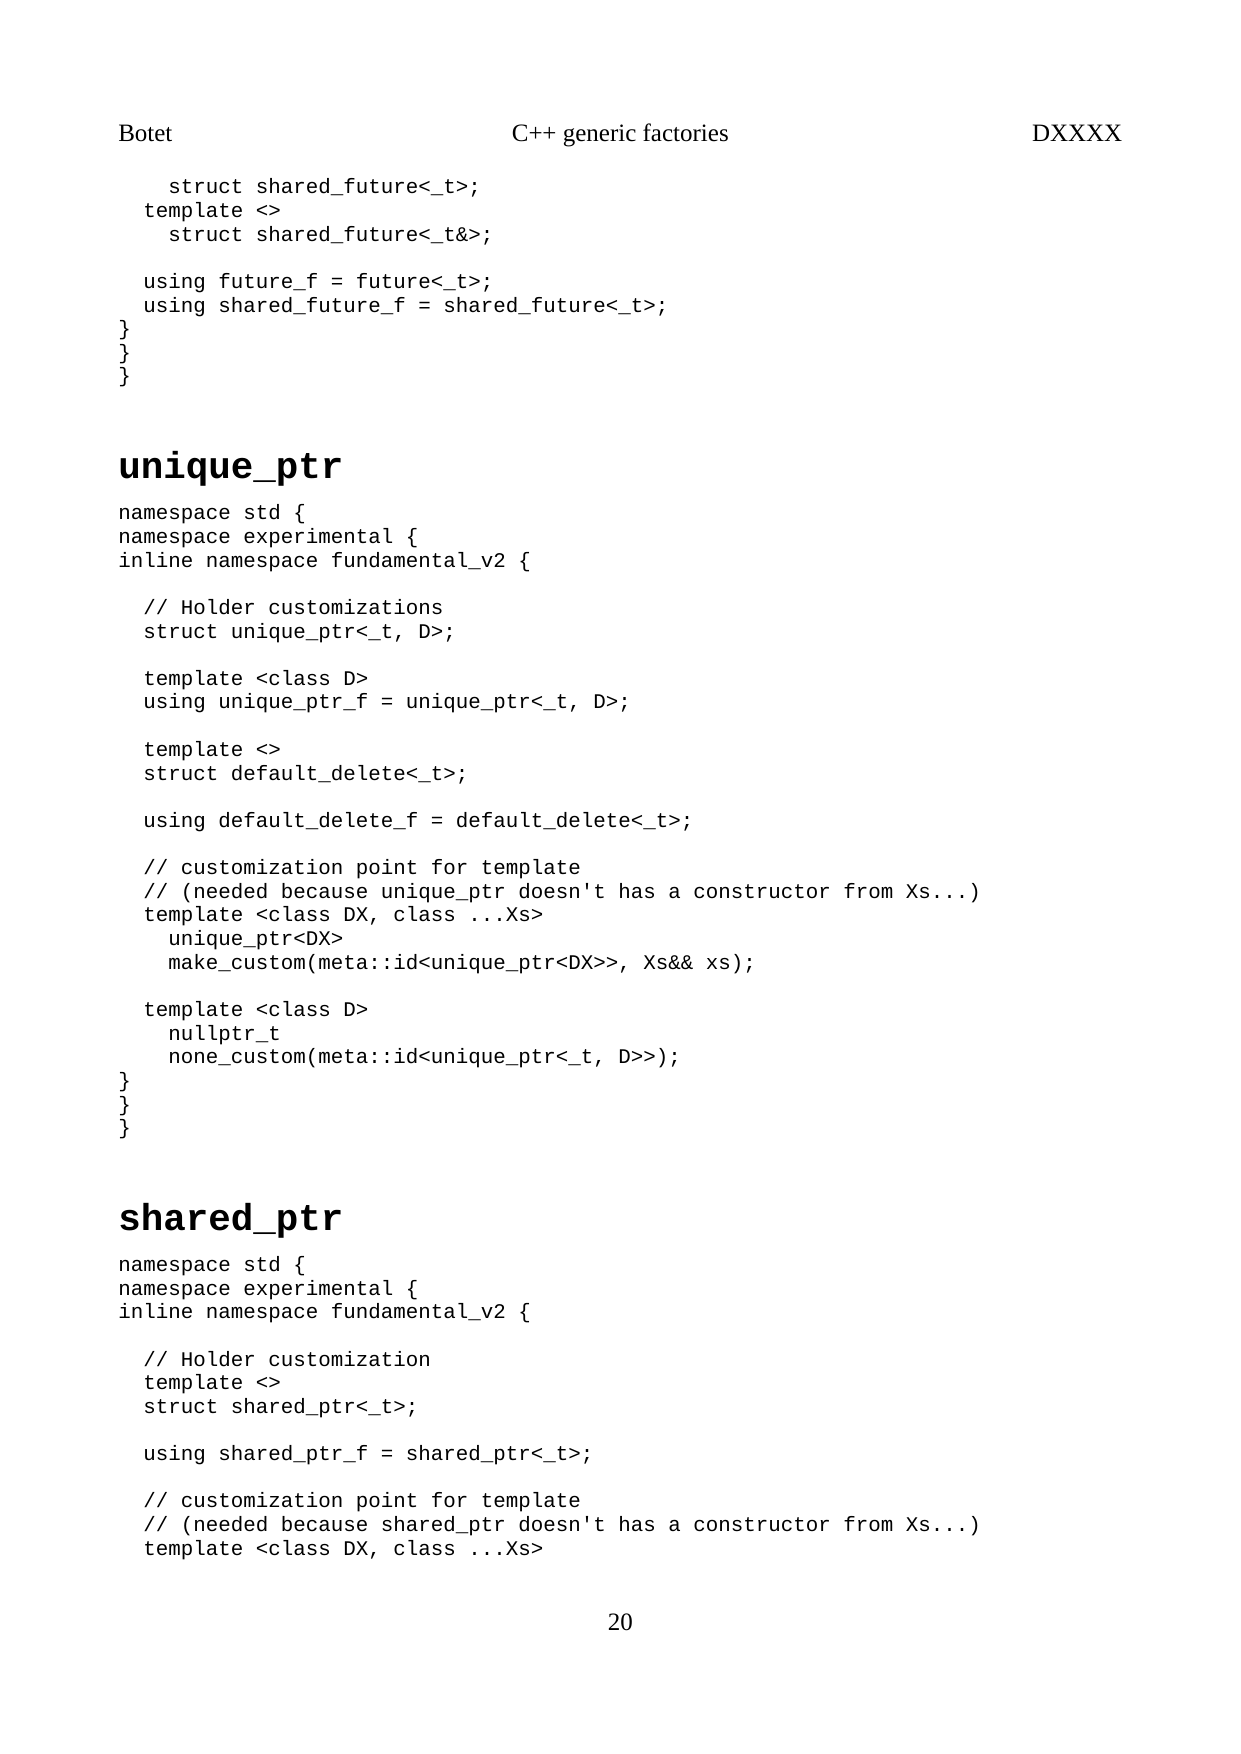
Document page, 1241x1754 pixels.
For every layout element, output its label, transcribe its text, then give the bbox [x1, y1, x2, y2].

text template <class DX, class ...Xs> [118, 1538, 1122, 1561]
text namespace std { [118, 1254, 1122, 1278]
text // Holder customizations [118, 597, 1122, 621]
text struct default_delete<_t>; [118, 762, 1122, 786]
text using default_delete_f = default_delete<_t>; [118, 810, 1122, 833]
text make_custom(meta::id<unique_ptr<DX>>, Xs&& xs); [118, 952, 1122, 975]
text inline namespace fundamental_v2 { [118, 1301, 1122, 1325]
text template <> [118, 200, 1122, 224]
text template <class DX, class ...Xs> [118, 904, 1122, 928]
text template <> [118, 1372, 1122, 1396]
subtitle shared_ptr [118, 1195, 1122, 1242]
text using shared_future_f = shared_future<_t>; [118, 294, 1122, 318]
text unique_ptr<DX> [118, 928, 1122, 952]
text namespace experimental { [118, 526, 1122, 550]
text struct unique_ptr<_t, D>; [118, 621, 1122, 644]
text struct shared_ptr<_t>; [118, 1396, 1122, 1419]
text // (needed because shared_ptr doesn't has a constructor from Xs...) [118, 1514, 1122, 1538]
text inline namespace fundamental_v2 { [118, 550, 1122, 573]
text using unique_ptr_f = unique_ptr<_t, D>; [118, 692, 1122, 715]
text namespace std { [118, 502, 1122, 526]
text } [118, 366, 1122, 389]
text struct shared_future<_t>; [118, 176, 1122, 200]
text // Holder customization [118, 1349, 1122, 1372]
text struct shared_future<_t&>; [118, 224, 1122, 247]
text template <> [118, 739, 1122, 762]
subtitle unique_ptr [118, 444, 1122, 490]
text nullptr_t [118, 1023, 1122, 1046]
text } [118, 1117, 1122, 1141]
text none_custom(meta::id<unique_ptr<_t, D>>); [118, 1046, 1122, 1070]
text // customization point for template [118, 857, 1122, 881]
text } [118, 1070, 1122, 1093]
text } [118, 342, 1122, 366]
text // customization point for template [118, 1491, 1122, 1514]
text template <class D> [118, 668, 1122, 692]
text template <class D> [118, 999, 1122, 1023]
text using future_f = future<_t>; [118, 271, 1122, 294]
text } [118, 1093, 1122, 1117]
text namespace experimental { [118, 1278, 1122, 1301]
text } [118, 318, 1122, 342]
text using shared_ptr_f = shared_ptr<_t>; [118, 1443, 1122, 1467]
text // (needed because unique_ptr doesn't has a constructor from Xs...) [118, 881, 1122, 904]
